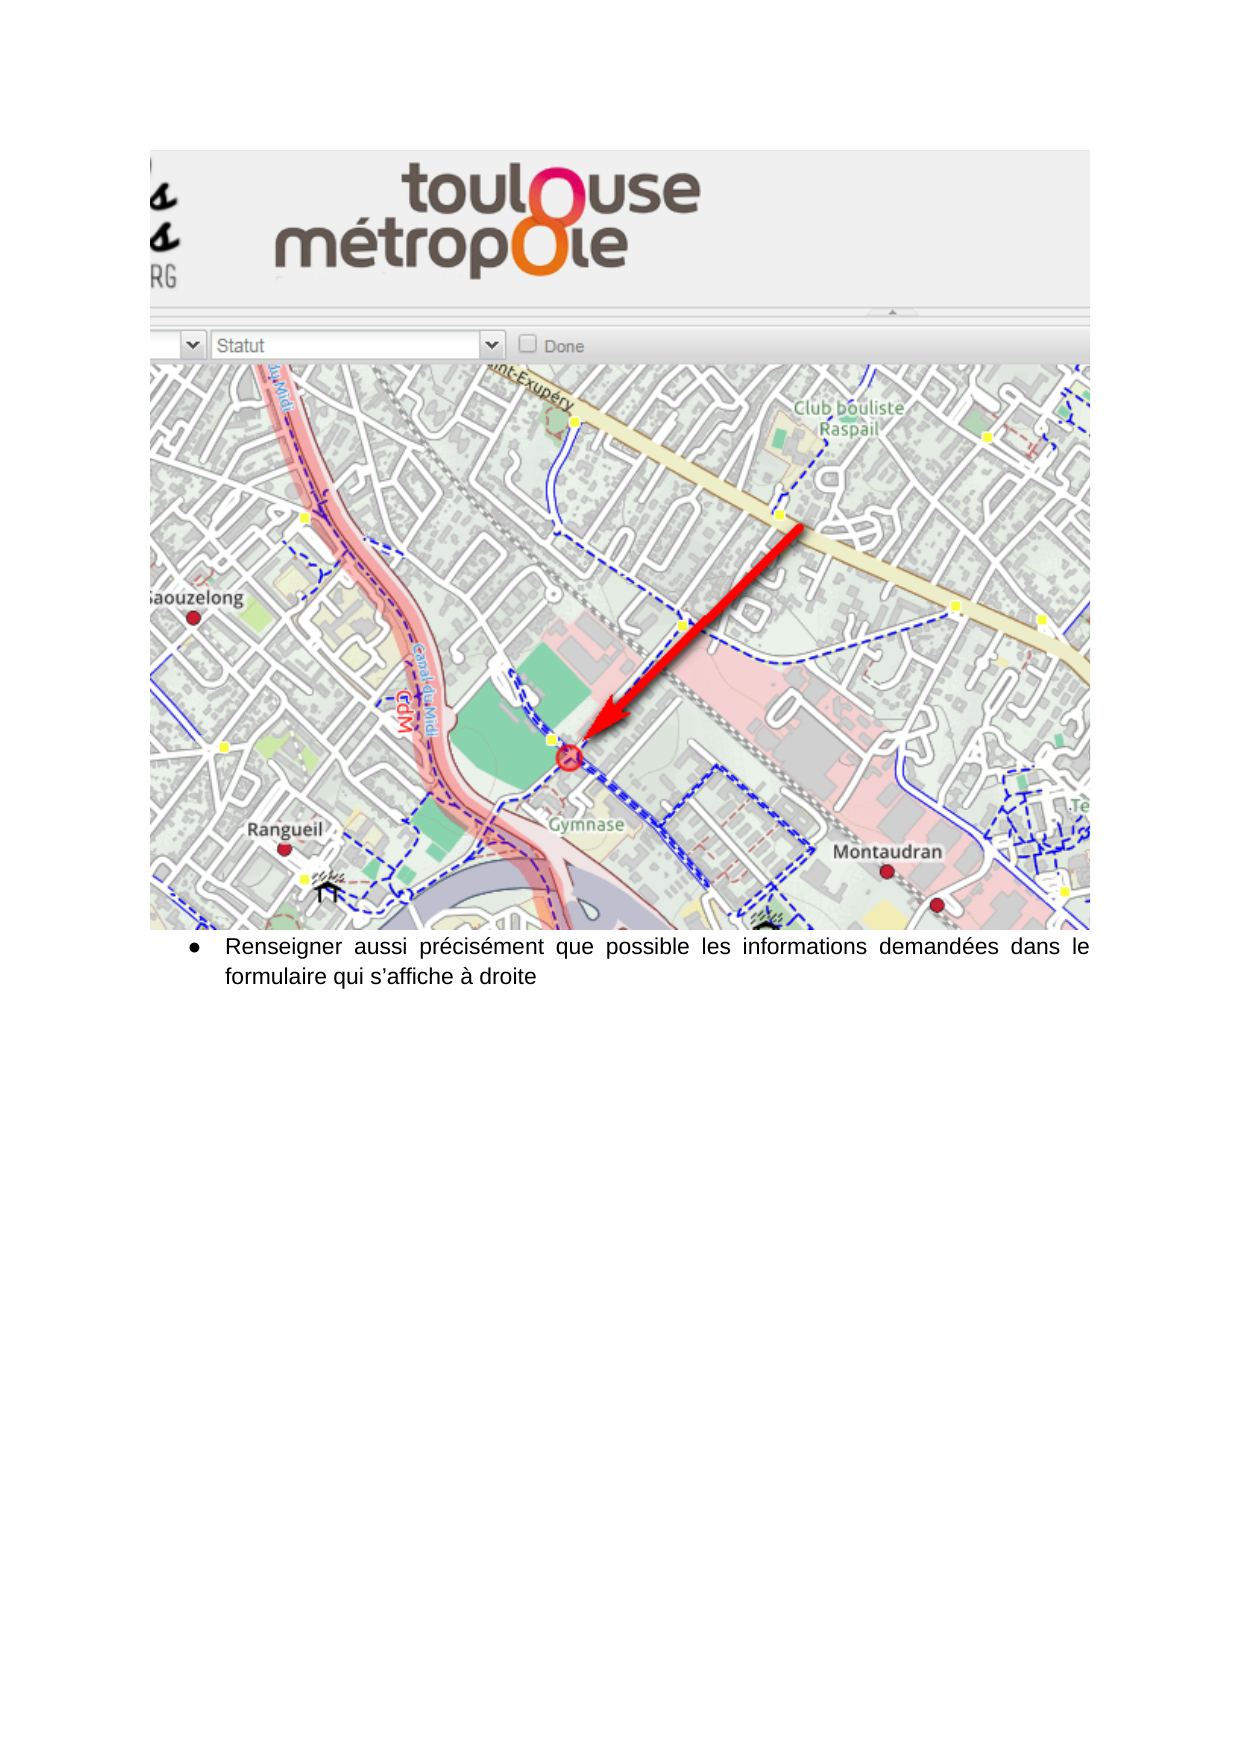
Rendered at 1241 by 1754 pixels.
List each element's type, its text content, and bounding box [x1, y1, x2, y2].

list Renseigner aussi précisément que possible les informations demandées dans le formulaire qui s’affiche à droite [187, 933, 1090, 989]
picture [150, 150, 1091, 930]
